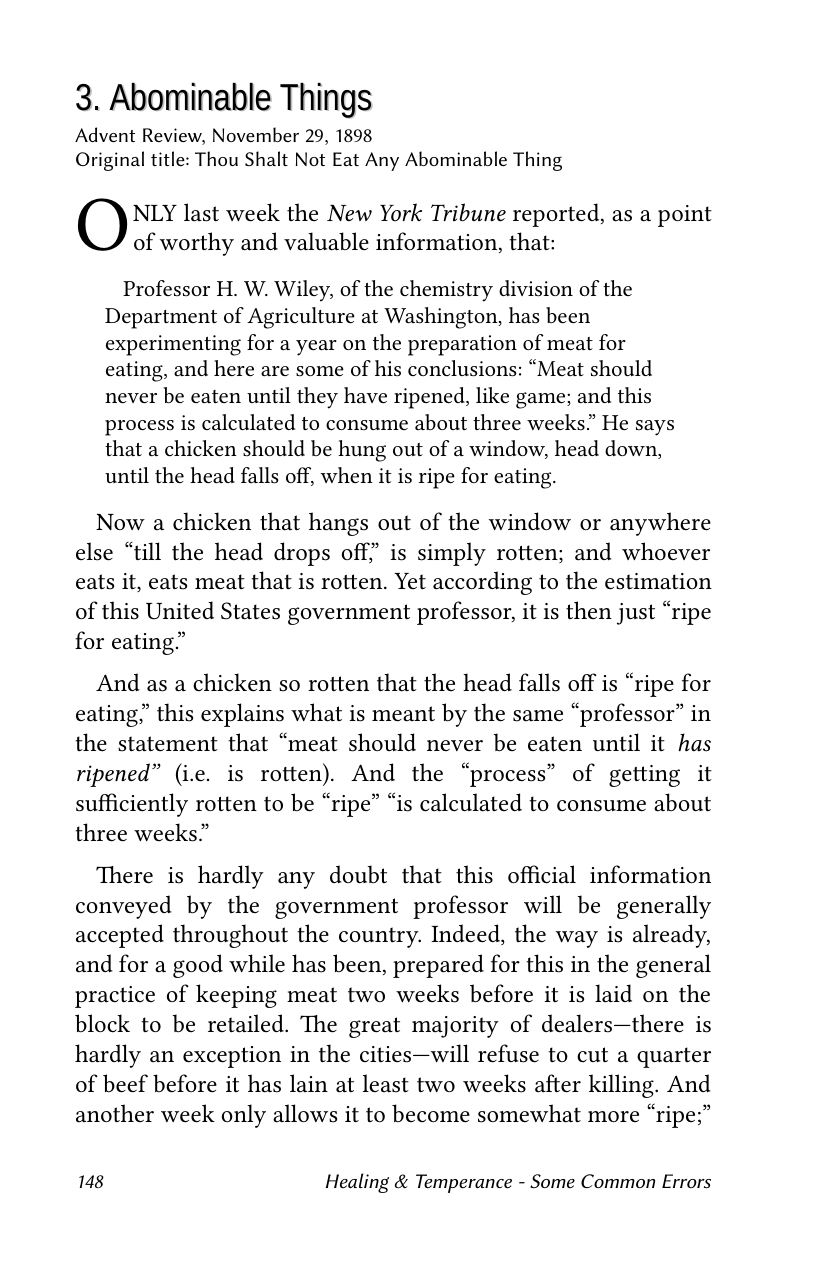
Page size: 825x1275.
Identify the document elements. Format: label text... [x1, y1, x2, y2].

text Original title: Thou Shalt Not Eat Any Abominable Thing [75, 148, 712, 172]
text There is hardly any doubt that this official information conveyed by the government professor will be generally accepted throughout the country. Indeed, the way is already, and for a good while has been, prepared for this in the general practice of keeping meat two weeks before it is laid on the block to be retailed. The great majority of dealers—there is hardly an exception in the cities—will refuse to cut a quarter of beef before it has lain at least two weeks after killing. And another week only allows it to become somewhat more “ripe;” [75, 861, 712, 1128]
text Advent Review, November 29, 1898 [75, 124, 712, 148]
text ONLY last week the New York Tribune reported, as a point of worthy and valuable information, that: [75, 198, 712, 257]
text And as a chicken so rotten that the head falls off is “ripe for eating,” this explains what is meant by the same “professor” in the statement that “meat should never be eaten until it has ripened” (i.e. is rotten). And the “process” of getting it sufficiently rotten to be “ripe” “is calculated to consume about three weeks.” [75, 669, 712, 847]
text Professor H. W. Wiley, of the chemistry division of the Department of Agriculture at Washington, has been experimenting for a year on the preparation of meat for eating, and here are some of his conclusions: “Meat should never be eaten until they have ripened, like game; and this process is calculated to consume about three weeks.” He says that a chicken should be hung out of a window, head down, until the head falls off, when it is ripe for eating. [105, 276, 682, 489]
text Now a chicken that hangs out of the window or anywhere else “till the head drops off,” is simply rotten; and whoever eats it, eats meat that is rotten. Yet according to the estimation of this United States government professor, it is then just “ripe for eating.” [75, 508, 712, 656]
title Abominable Things [75, 75, 712, 118]
